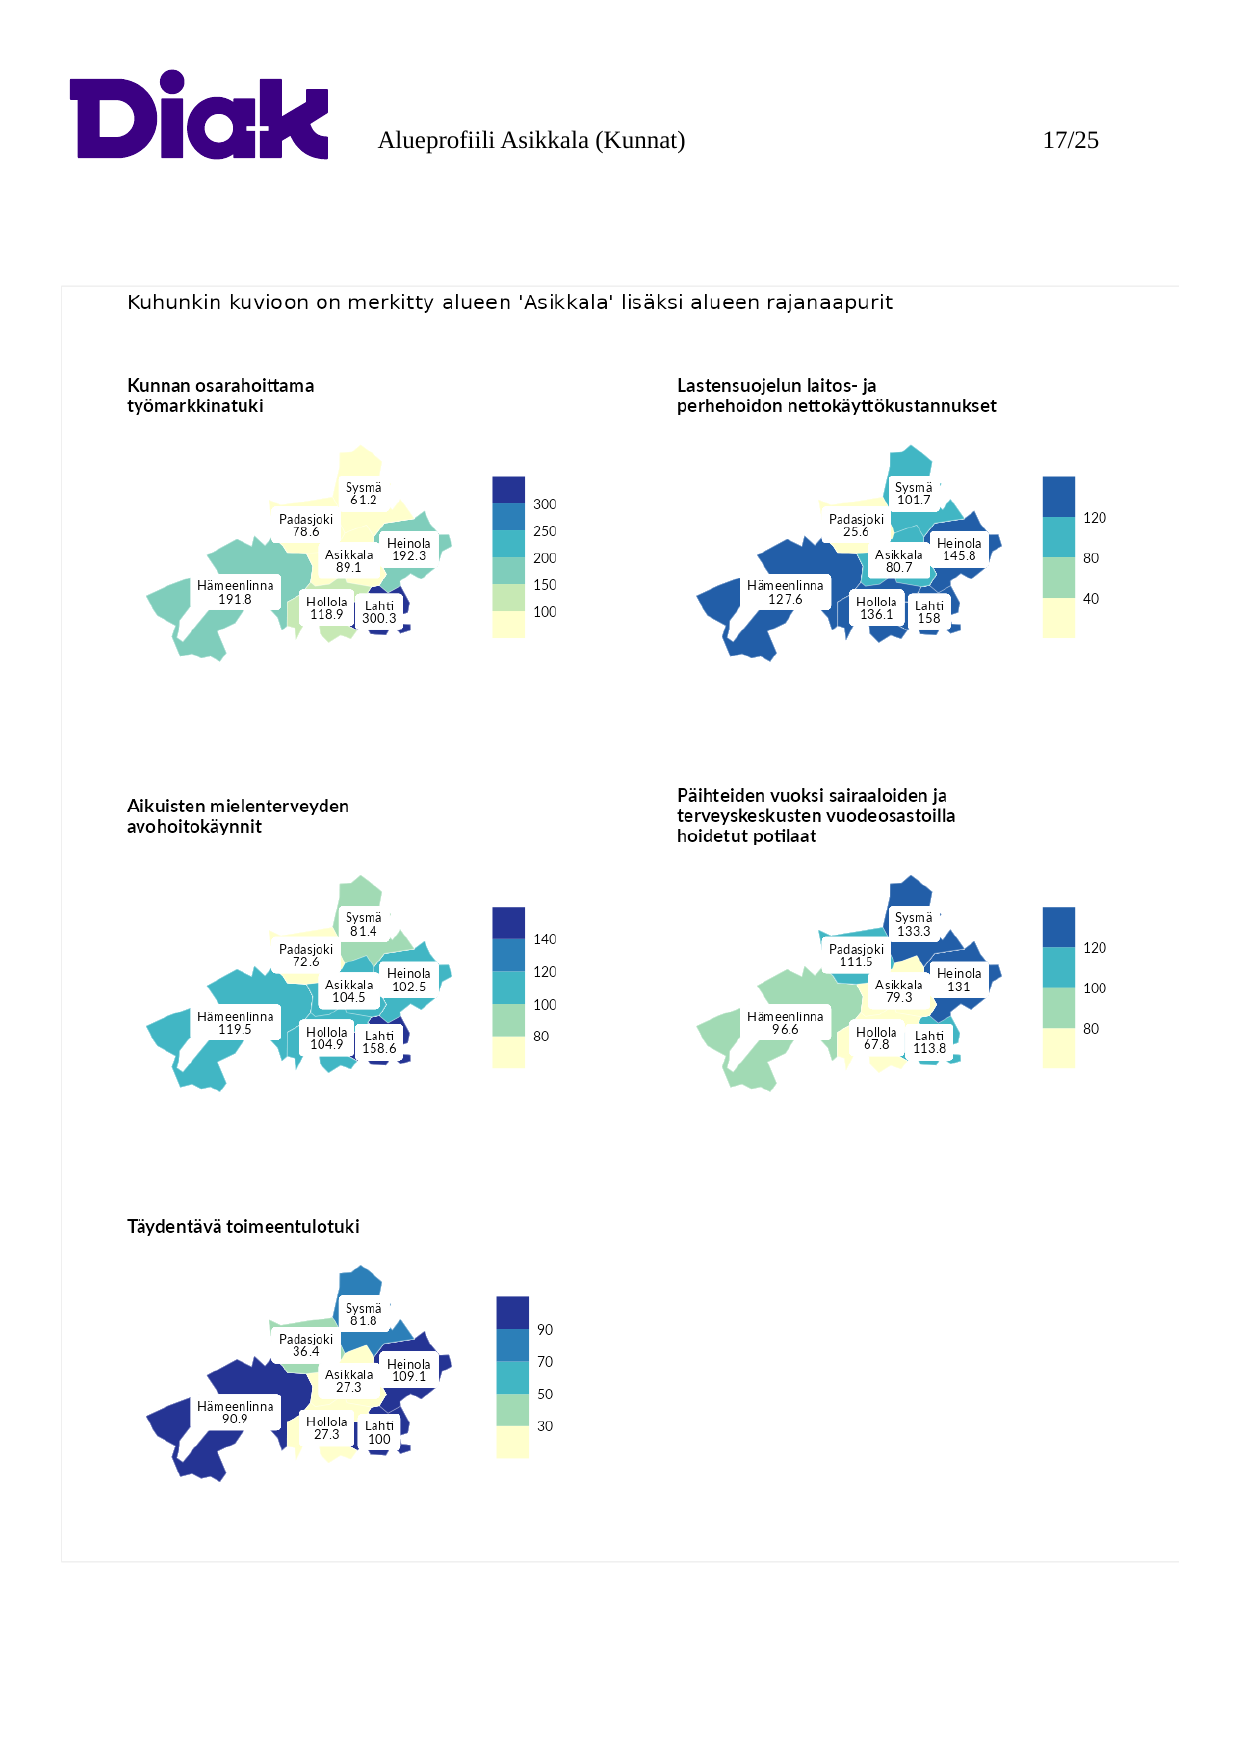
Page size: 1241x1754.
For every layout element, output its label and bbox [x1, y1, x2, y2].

picture [61, 196, 1179, 1651]
